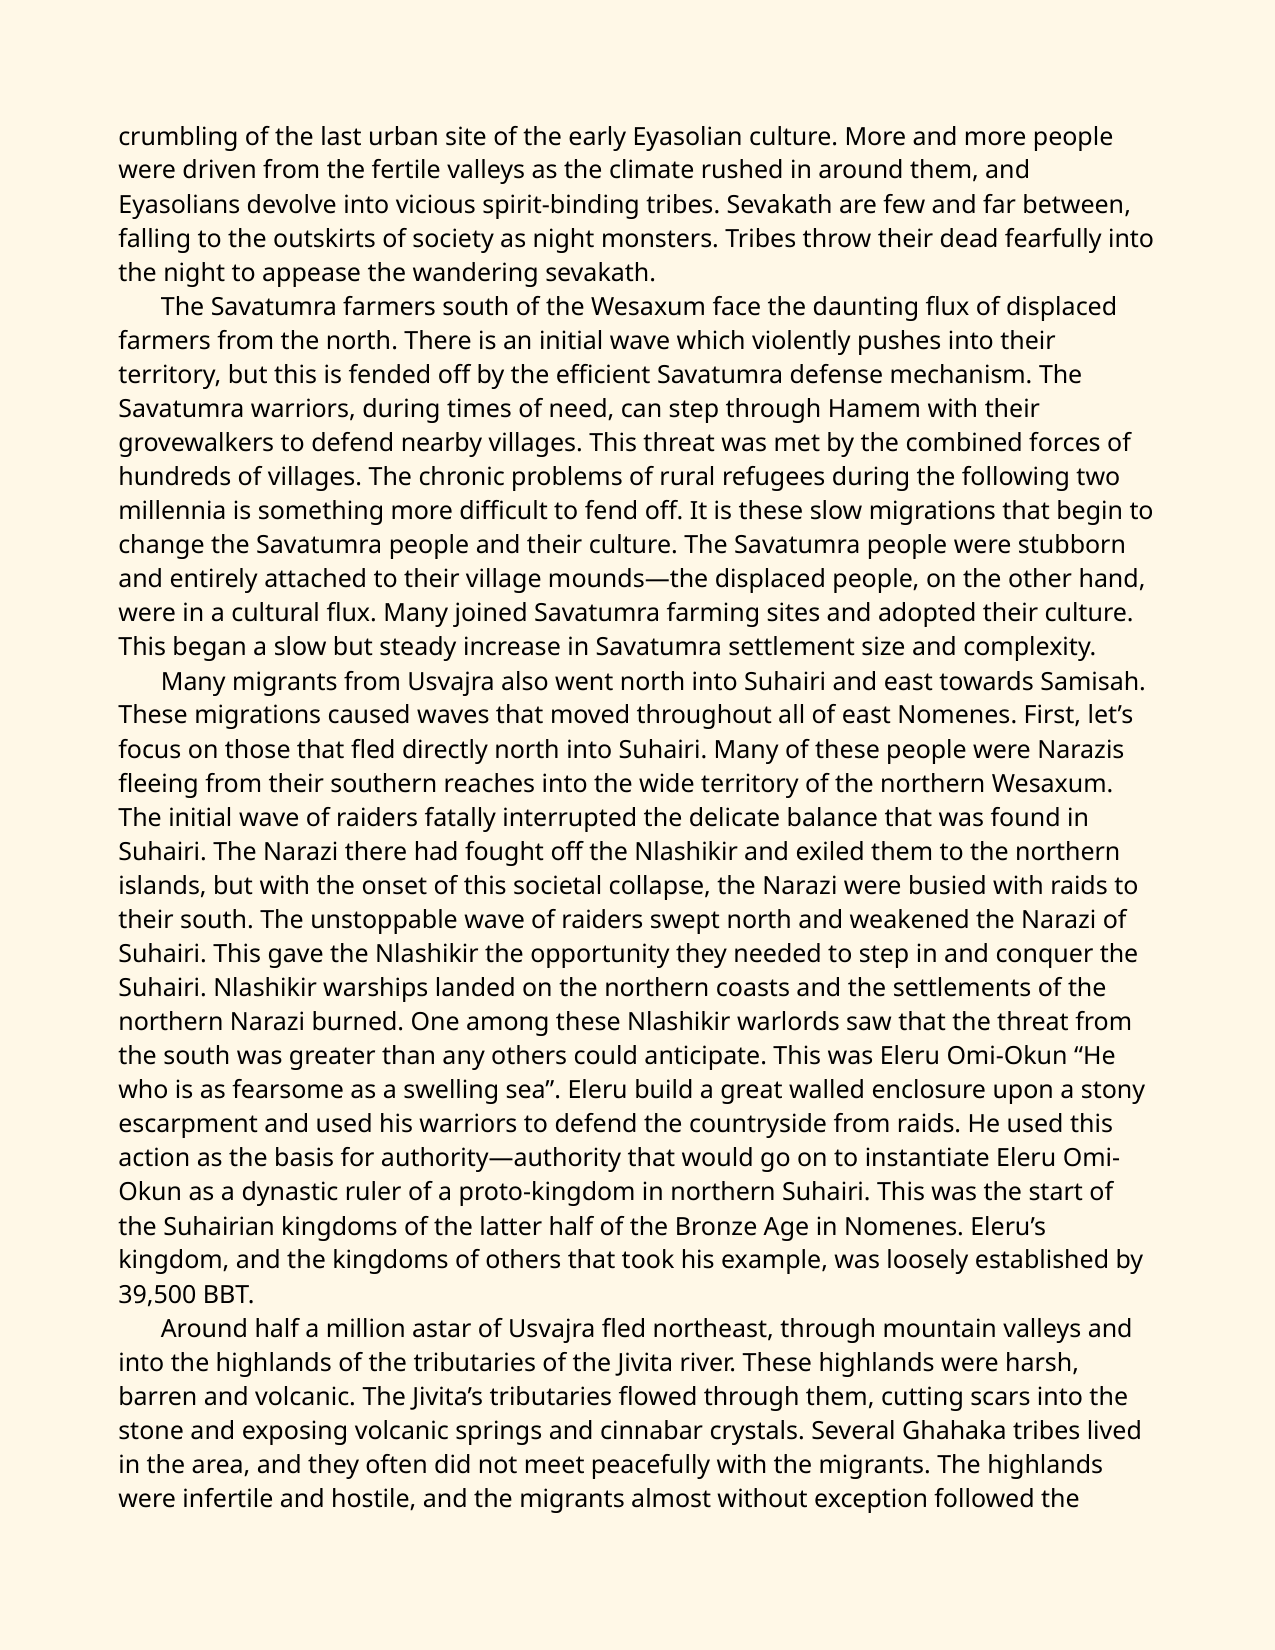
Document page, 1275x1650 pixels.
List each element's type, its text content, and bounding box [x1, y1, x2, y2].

text crumbling of the last urban site of the early Eyasolian culture. More and more people were driven from the fertile valleys as the climate rushed in around them, and Eyasolians devolve into vicious spirit-binding tribes. Sevakath are few and far between, falling to the outskirts of society as night monsters. Tribes throw their dead fearfully into the night to appease the wandering sevakath. [118, 118, 1157, 288]
text Around half a million astar of Usvajra fled northeast, through mountain valleys and into the highlands of the tributaries of the Jivita river. These highlands were harsh, barren and volcanic. The Jivita’s tributaries flowed through them, cutting scars into the stone and exposing volcanic springs and cinnabar crystals. Several Ghahaka tribes lived in the area, and they often did not meet peacefully with the migrants. The highlands were infertile and hostile, and the migrants almost without exception followed the [118, 1310, 1157, 1515]
text Many migrants from Usvajra also went north into Suhairi and east towards Samisah. These migrations caused waves that moved throughout all of east Nomenes. First, let’s focus on those that fled directly north into Suhairi. Many of these people were Narazis fleeing from their southern reaches into the wide territory of the northern Wesaxum. The initial wave of raiders fatally interrupted the delicate balance that was found in Suhairi. The Narazi there had fought off the Nlashikir and exiled them to the northern islands, but with the onset of this societal collapse, the Narazi were busied with raids to their south. The unstoppable wave of raiders swept north and weakened the Narazi of Suhairi. This gave the Nlashikir the opportunity they needed to step in and conquer the Suhairi. Nlashikir warships landed on the northern coasts and the settlements of the northern Narazi burned. One among these Nlashikir warlords saw that the threat from the south was greater than any others could anticipate. This was Eleru Omi-Okun “He who is as fearsome as a swelling sea”. Eleru build a great walled enclosure upon a stony escarpment and used his warriors to defend the countryside from raids. He used this action as the basis for authority—authority that would go on to instantiate Eleru Omi-Okun as a dynastic ruler of a proto-kingdom in northern Suhairi. This was the start of the Suhairian kingdoms of the latter half of the Bronze Age in Nomenes. Eleru’s kingdom, and the kingdoms of others that took his example, was loosely established by 39,500 BBT. [118, 663, 1157, 1310]
text The Savatumra farmers south of the Wesaxum face the daunting flux of displaced farmers from the north. There is an initial wave which violently pushes into their territory, but this is fended off by the efficient Savatumra defense mechanism. The Savatumra warriors, during times of need, can step through Hamem with their grovewalkers to defend nearby villages. This threat was met by the combined forces of hundreds of villages. The chronic problems of rural refugees during the following two millennia is something more difficult to fend off. It is these slow migrations that begin to change the Savatumra people and their culture. The Savatumra people were stubborn and entirely attached to their village mounds—the displaced people, on the other hand, were in a cultural flux. Many joined Savatumra farming sites and adopted their culture. This began a slow but steady increase in Savatumra settlement size and complexity. [118, 288, 1157, 663]
